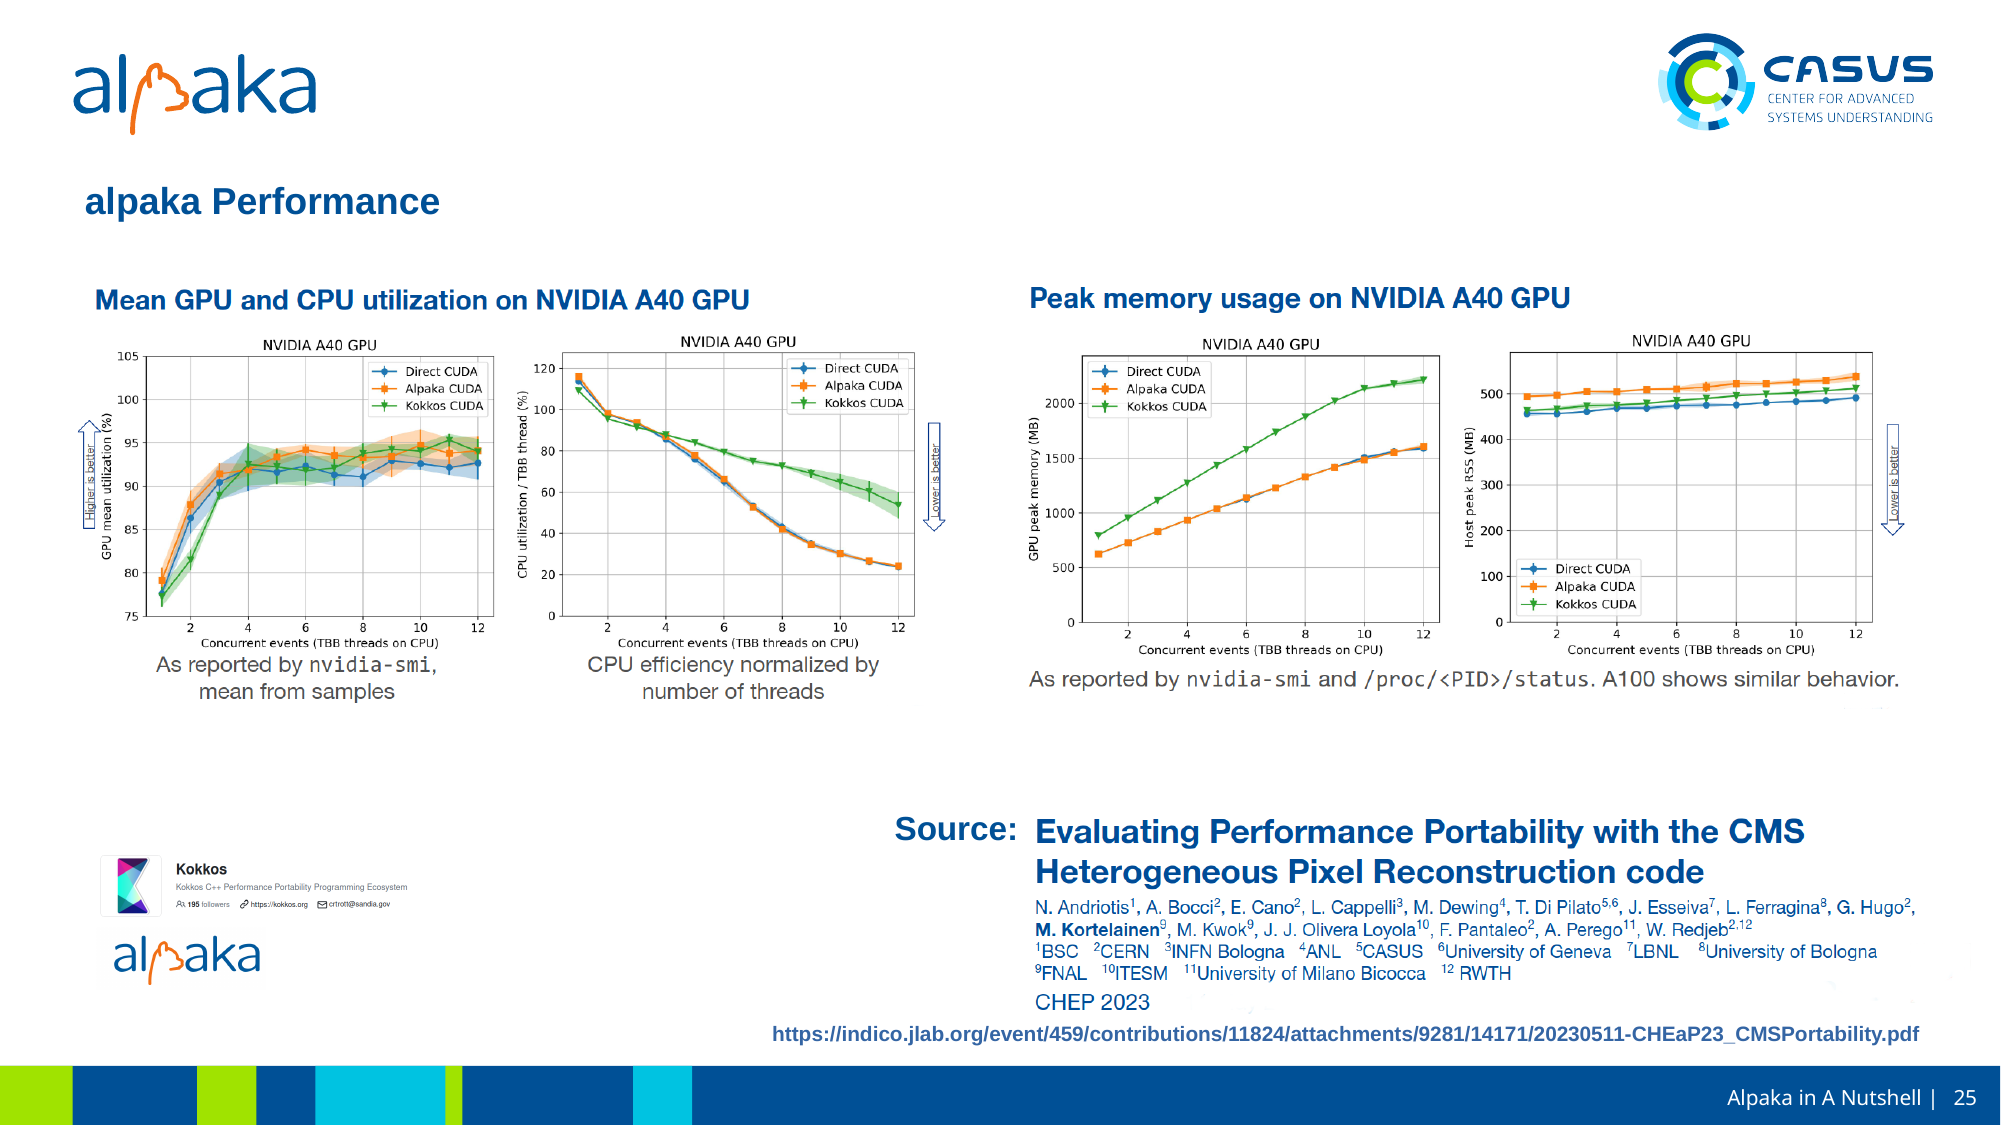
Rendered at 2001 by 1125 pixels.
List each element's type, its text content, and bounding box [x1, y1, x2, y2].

picture [72, 53, 317, 136]
picture [75, 283, 951, 706]
picture [1658, 33, 1933, 131]
text_box Source: [879, 803, 1170, 902]
text_box https://indico.jlab.org/event/459/contributions/11824/attachments/9281/14171/20230511-CHEaP23_CMSPortability.pdf [757, 1015, 2001, 1082]
picture [94, 844, 419, 990]
text_box alpaka Performance [70, 173, 497, 231]
picture [1009, 275, 1910, 709]
picture [1023, 808, 1979, 1015]
